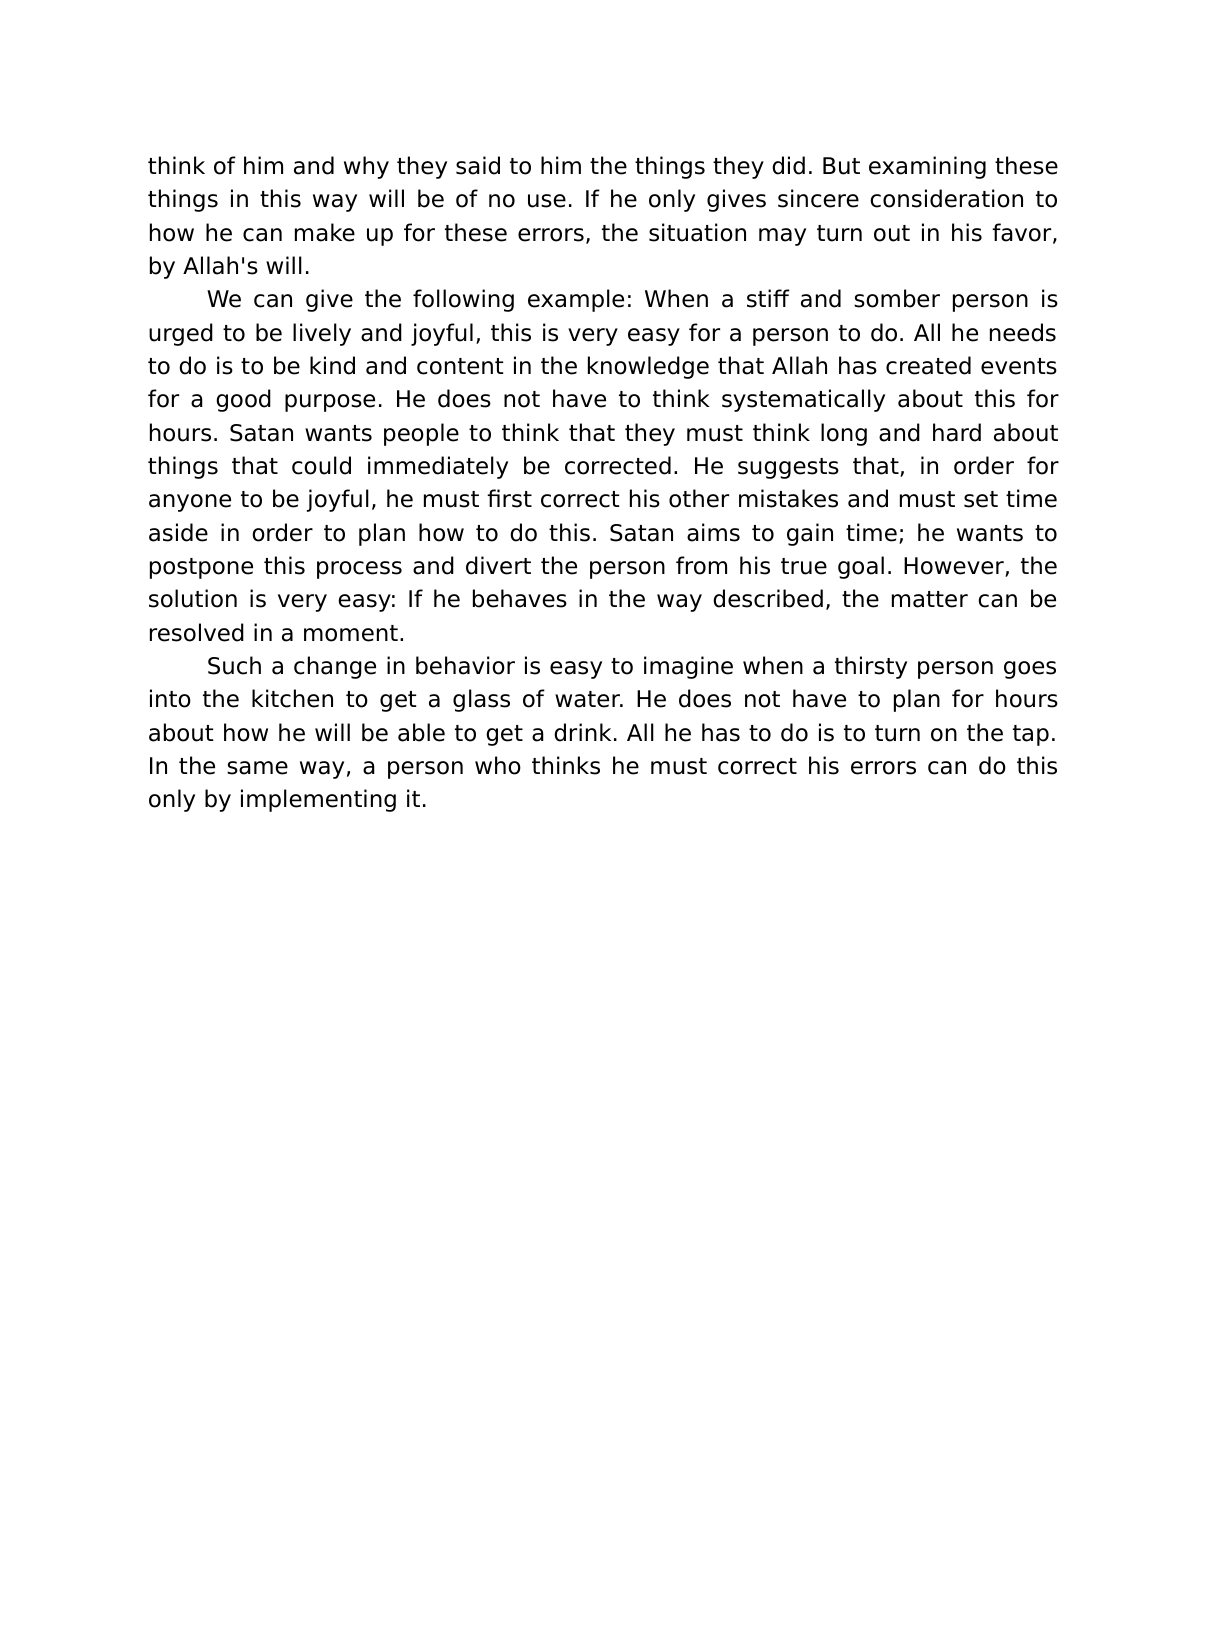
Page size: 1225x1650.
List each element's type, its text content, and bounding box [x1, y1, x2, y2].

text think of him and why they said to him the things they did. But examining these things in this way will be of no use. If he only gives sincere consideration to how he can make up for these errors, the situation may turn out in his favor, by Allah's will. [148, 148, 1060, 281]
text We can give the following example: When a stiff and somber person is urged to be lively and joyful, this is very easy for a person to do. All he needs to do is to be kind and content in the knowledge that Allah has created events for a good purpose. He does not have to think systematically about this for hours. Satan wants people to think that they must think long and hard about things that could immediately be corrected. He suggests that, in order for anyone to be joyful, he must first correct his other mistakes and must set time aside in order to plan how to do this. Satan aims to gain time; he wants to postpone this process and divert the person from his true goal. However, the solution is very easy: If he behaves in the way described, the matter can be resolved in a moment. [148, 281, 1060, 648]
text Such a change in behavior is easy to imagine when a thirsty person goes into the kitchen to get a glass of water. He does not have to plan for hours about how he will be able to get a drink. All he has to do is to turn on the tap. In the same way, a person who thinks he must correct his errors can do this only by implementing it. [148, 648, 1060, 814]
